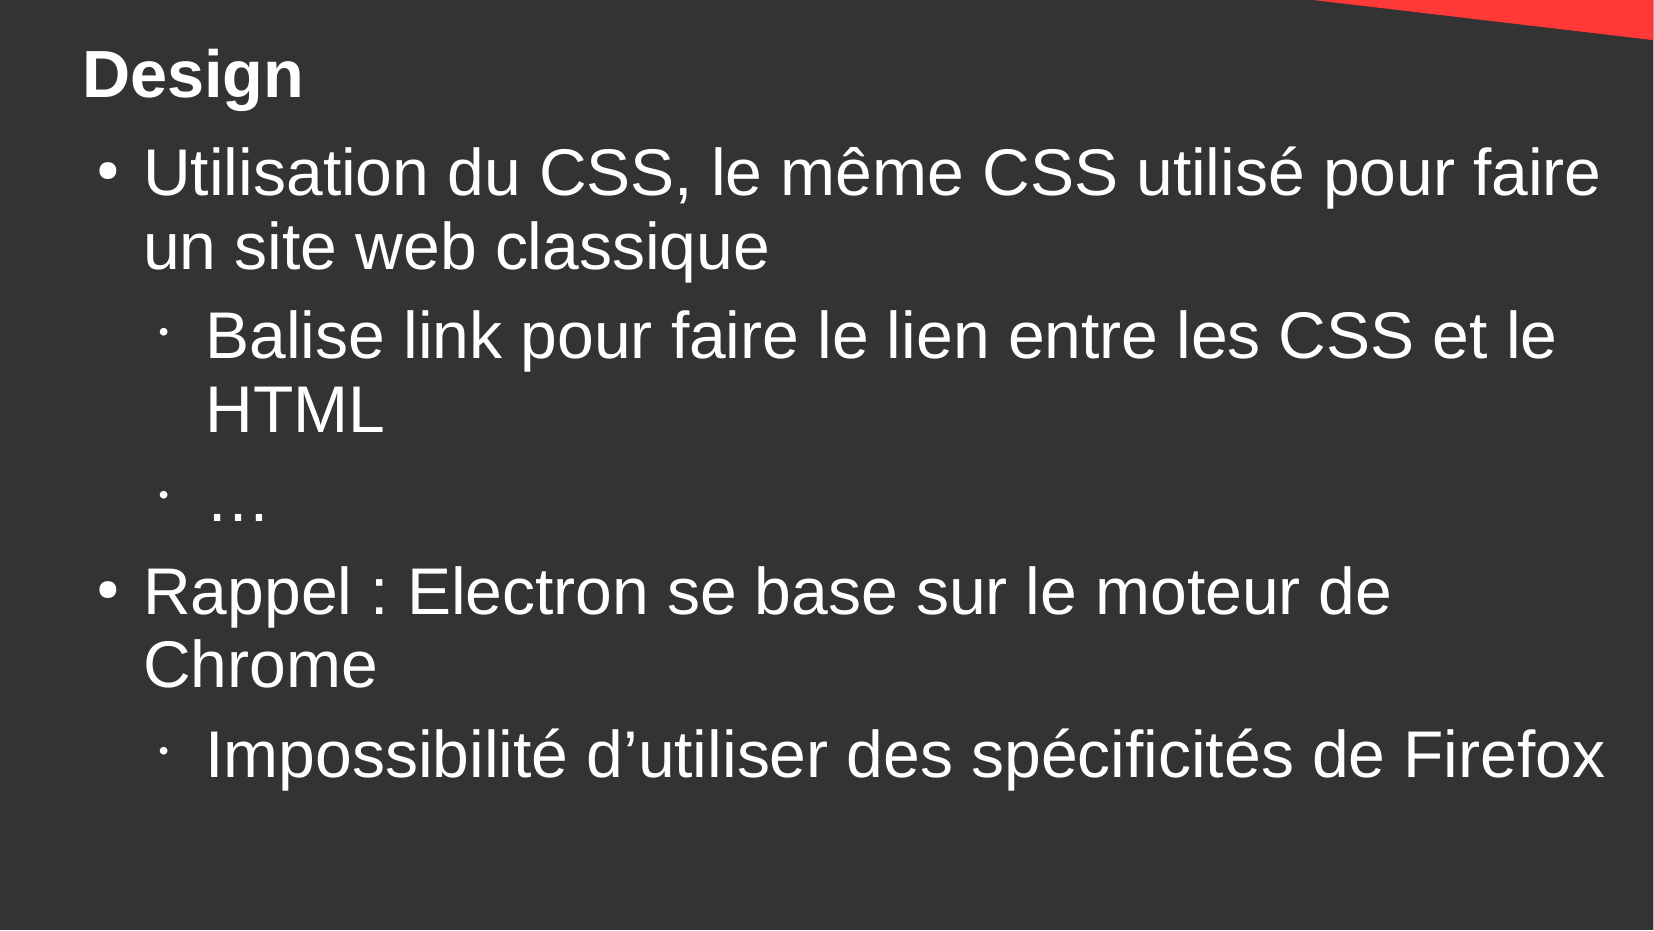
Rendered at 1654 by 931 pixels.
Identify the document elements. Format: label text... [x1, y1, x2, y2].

text_box [1313, 0, 1654, 41]
list Utilisation du CSS, le même CSS utilisé pour faire un site web classique Balise link pour faire le lien entre les CSS et le HTML … Rappel : Electron se base sur le moteur de Chrome Impossibilité d’utiliser des spécificités de Firefox [80, 135, 1619, 857]
title Design [82, 37, 1571, 112]
